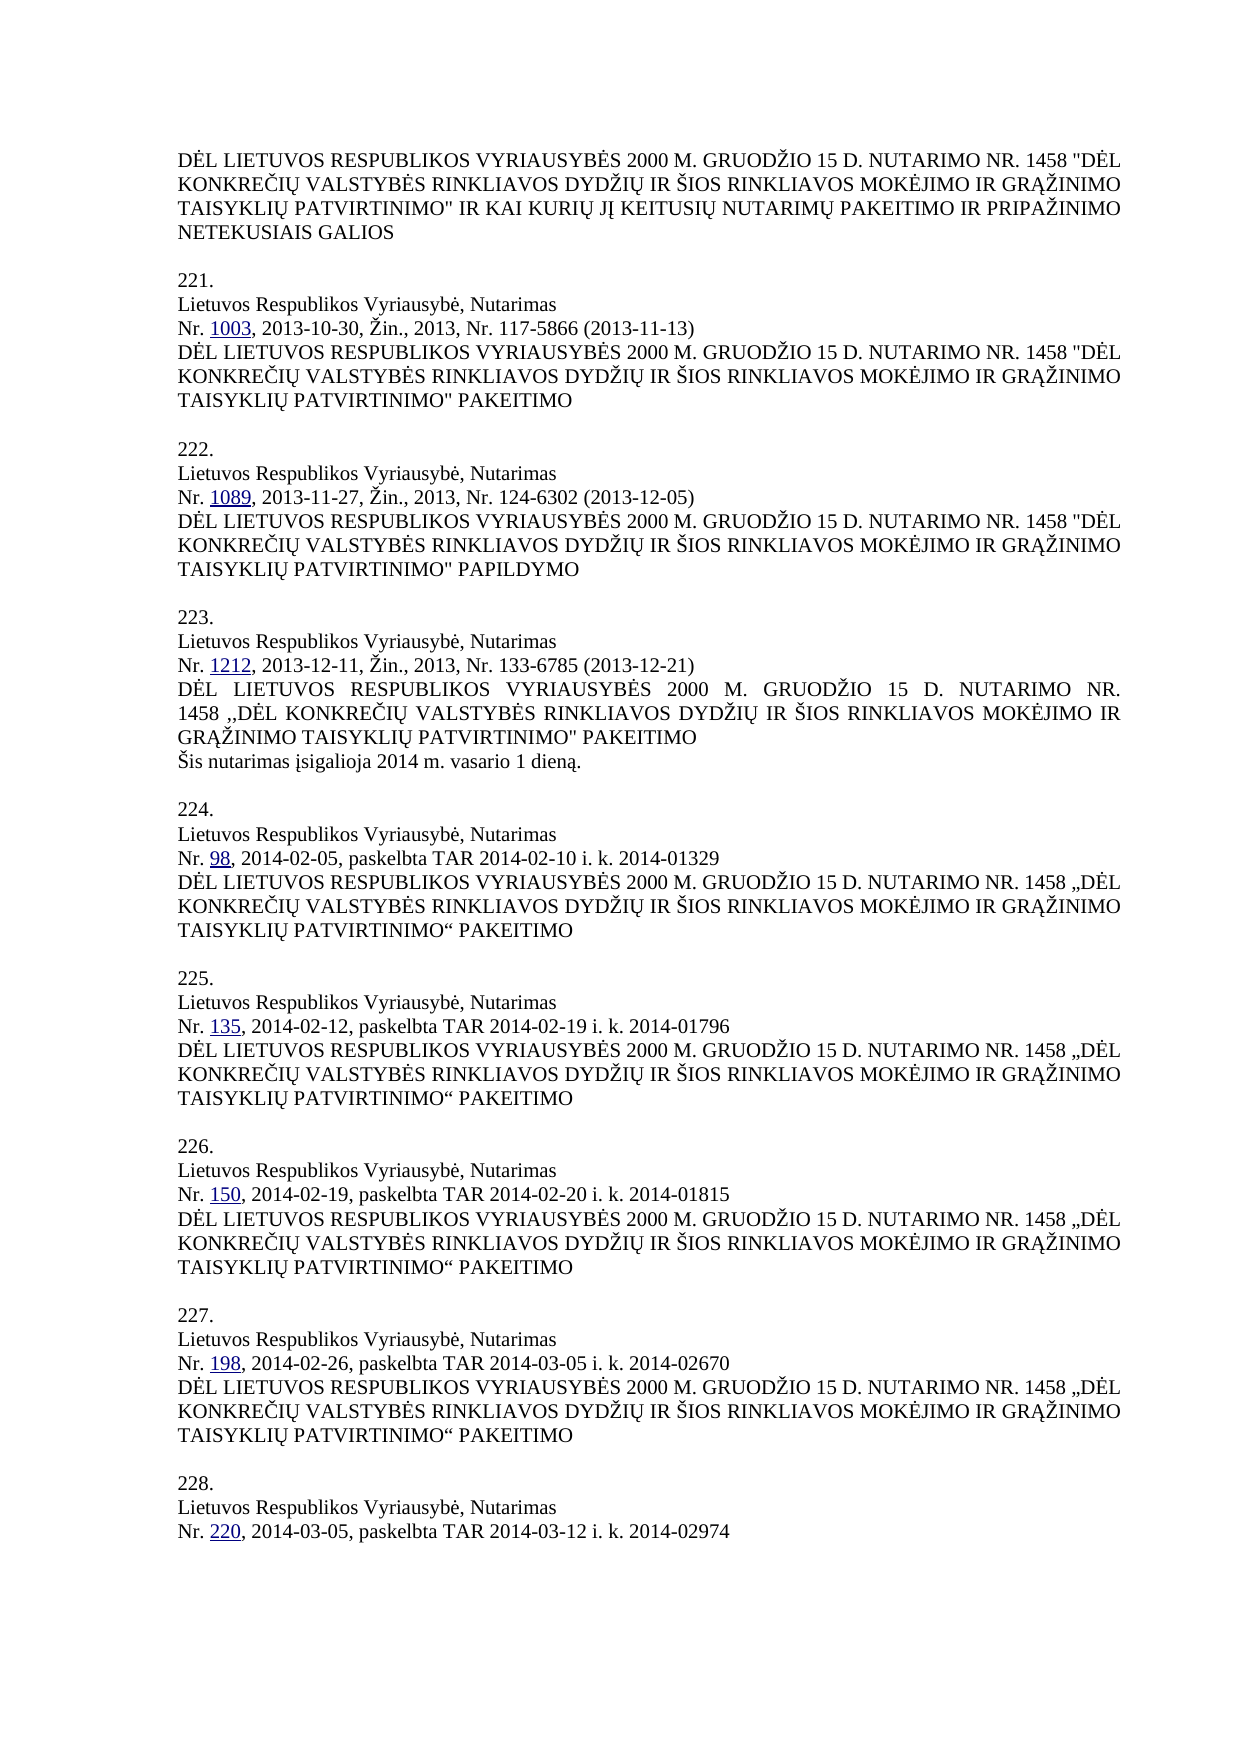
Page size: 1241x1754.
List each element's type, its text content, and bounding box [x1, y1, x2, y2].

text Nr. 98, 2014-02-05, paskelbta TAR 2014-02-10 i. k. 2014-01329 [177, 846, 1122, 869]
text Nr. 1089, 2013-11-27, Žin., 2013, Nr. 124-6302 (2013-12-05) [177, 484, 1122, 509]
text 228. [177, 1471, 1122, 1495]
text Nr. 1212, 2013-12-11, Žin., 2013, Nr. 133-6785 (2013-12-21) [177, 653, 1122, 677]
text 227. [177, 1303, 1122, 1327]
text 223. [177, 605, 1122, 629]
text DĖL LIETUVOS RESPUBLIKOS VYRIAUSYBĖS 2000 M. GRUODŽIO 15 D. NUTARIMO NR. 1458 „DĖL KONKREČIŲ VALSTYBĖS RINKLIAVOS DYDŽIŲ IR ŠIOS RINKLIAVOS MOKĖJIMO IR GRĄŽINIMO TAISYKLIŲ PATVIRTINIMO“ PAKEITIMO [177, 1038, 1122, 1110]
text DĖL LIETUVOS RESPUBLIKOS VYRIAUSYBĖS 2000 M. GRUODŽIO 15 D. NUTARIMO NR. 1458 ,,DĖL KONKREČIŲ VALSTYBĖS RINKLIAVOS DYDŽIŲ IR ŠIOS RINKLIAVOS MOKĖJIMO IR GRĄŽINIMO TAISYKLIŲ PATVIRTINIMO" PAKEITIMO [177, 677, 1122, 749]
text DĖL LIETUVOS RESPUBLIKOS VYRIAUSYBĖS 2000 M. GRUODŽIO 15 D. NUTARIMO NR. 1458 "DĖL KONKREČIŲ VALSTYBĖS RINKLIAVOS DYDŽIŲ IR ŠIOS RINKLIAVOS MOKĖJIMO IR GRĄŽINIMO TAISYKLIŲ PATVIRTINIMO" PAKEITIMO [177, 340, 1122, 412]
text Nr. 150, 2014-02-19, paskelbta TAR 2014-02-20 i. k. 2014-01815 [177, 1182, 1122, 1206]
text DĖL LIETUVOS RESPUBLIKOS VYRIAUSYBĖS 2000 M. GRUODŽIO 15 D. NUTARIMO NR. 1458 "DĖL KONKREČIŲ VALSTYBĖS RINKLIAVOS DYDŽIŲ IR ŠIOS RINKLIAVOS MOKĖJIMO IR GRĄŽINIMO TAISYKLIŲ PATVIRTINIMO" IR KAI KURIŲ JĮ KEITUSIŲ NUTARIMŲ PAKEITIMO IR PRIPAŽINIMO NETEKUSIAIS GALIOS [177, 148, 1122, 244]
text Nr. 198, 2014-02-26, paskelbta TAR 2014-03-05 i. k. 2014-02670 [177, 1351, 1122, 1375]
text Šis nutarimas įsigalioja 2014 m. vasario 1 dieną. [177, 749, 1122, 773]
text 225. [177, 966, 1122, 990]
text DĖL LIETUVOS RESPUBLIKOS VYRIAUSYBĖS 2000 M. GRUODŽIO 15 D. NUTARIMO NR. 1458 „DĖL KONKREČIŲ VALSTYBĖS RINKLIAVOS DYDŽIŲ IR ŠIOS RINKLIAVOS MOKĖJIMO IR GRĄŽINIMO TAISYKLIŲ PATVIRTINIMO“ PAKEITIMO [177, 869, 1122, 942]
text DĖL LIETUVOS RESPUBLIKOS VYRIAUSYBĖS 2000 M. GRUODŽIO 15 D. NUTARIMO NR. 1458 „DĖL KONKREČIŲ VALSTYBĖS RINKLIAVOS DYDŽIŲ IR ŠIOS RINKLIAVOS MOKĖJIMO IR GRĄŽINIMO TAISYKLIŲ PATVIRTINIMO“ PAKEITIMO [177, 1206, 1122, 1279]
text Lietuvos Respublikos Vyriausybė, Nutarimas [177, 990, 1122, 1014]
text 226. [177, 1134, 1122, 1158]
text 221. [177, 268, 1122, 292]
text 222. [177, 436, 1122, 461]
text Lietuvos Respublikos Vyriausybė, Nutarimas [177, 821, 1122, 846]
text 224. [177, 797, 1122, 821]
text Lietuvos Respublikos Vyriausybė, Nutarimas [177, 1158, 1122, 1182]
text Lietuvos Respublikos Vyriausybė, Nutarimas [177, 629, 1122, 653]
text Lietuvos Respublikos Vyriausybė, Nutarimas [177, 461, 1122, 484]
text Nr. 1003, 2013-10-30, Žin., 2013, Nr. 117-5866 (2013-11-13) [177, 316, 1122, 340]
text Lietuvos Respublikos Vyriausybė, Nutarimas [177, 292, 1122, 316]
text Nr. 220, 2014-03-05, paskelbta TAR 2014-03-12 i. k. 2014-02974 [177, 1519, 1122, 1543]
text Nr. 135, 2014-02-12, paskelbta TAR 2014-02-19 i. k. 2014-01796 [177, 1014, 1122, 1038]
text Lietuvos Respublikos Vyriausybė, Nutarimas [177, 1327, 1122, 1351]
text Lietuvos Respublikos Vyriausybė, Nutarimas [177, 1495, 1122, 1519]
text DĖL LIETUVOS RESPUBLIKOS VYRIAUSYBĖS 2000 M. GRUODŽIO 15 D. NUTARIMO NR. 1458 „DĖL KONKREČIŲ VALSTYBĖS RINKLIAVOS DYDŽIŲ IR ŠIOS RINKLIAVOS MOKĖJIMO IR GRĄŽINIMO TAISYKLIŲ PATVIRTINIMO“ PAKEITIMO [177, 1375, 1122, 1447]
text DĖL LIETUVOS RESPUBLIKOS VYRIAUSYBĖS 2000 M. GRUODŽIO 15 D. NUTARIMO NR. 1458 "DĖL KONKREČIŲ VALSTYBĖS RINKLIAVOS DYDŽIŲ IR ŠIOS RINKLIAVOS MOKĖJIMO IR GRĄŽINIMO TAISYKLIŲ PATVIRTINIMO" PAPILDYMO [177, 509, 1122, 581]
